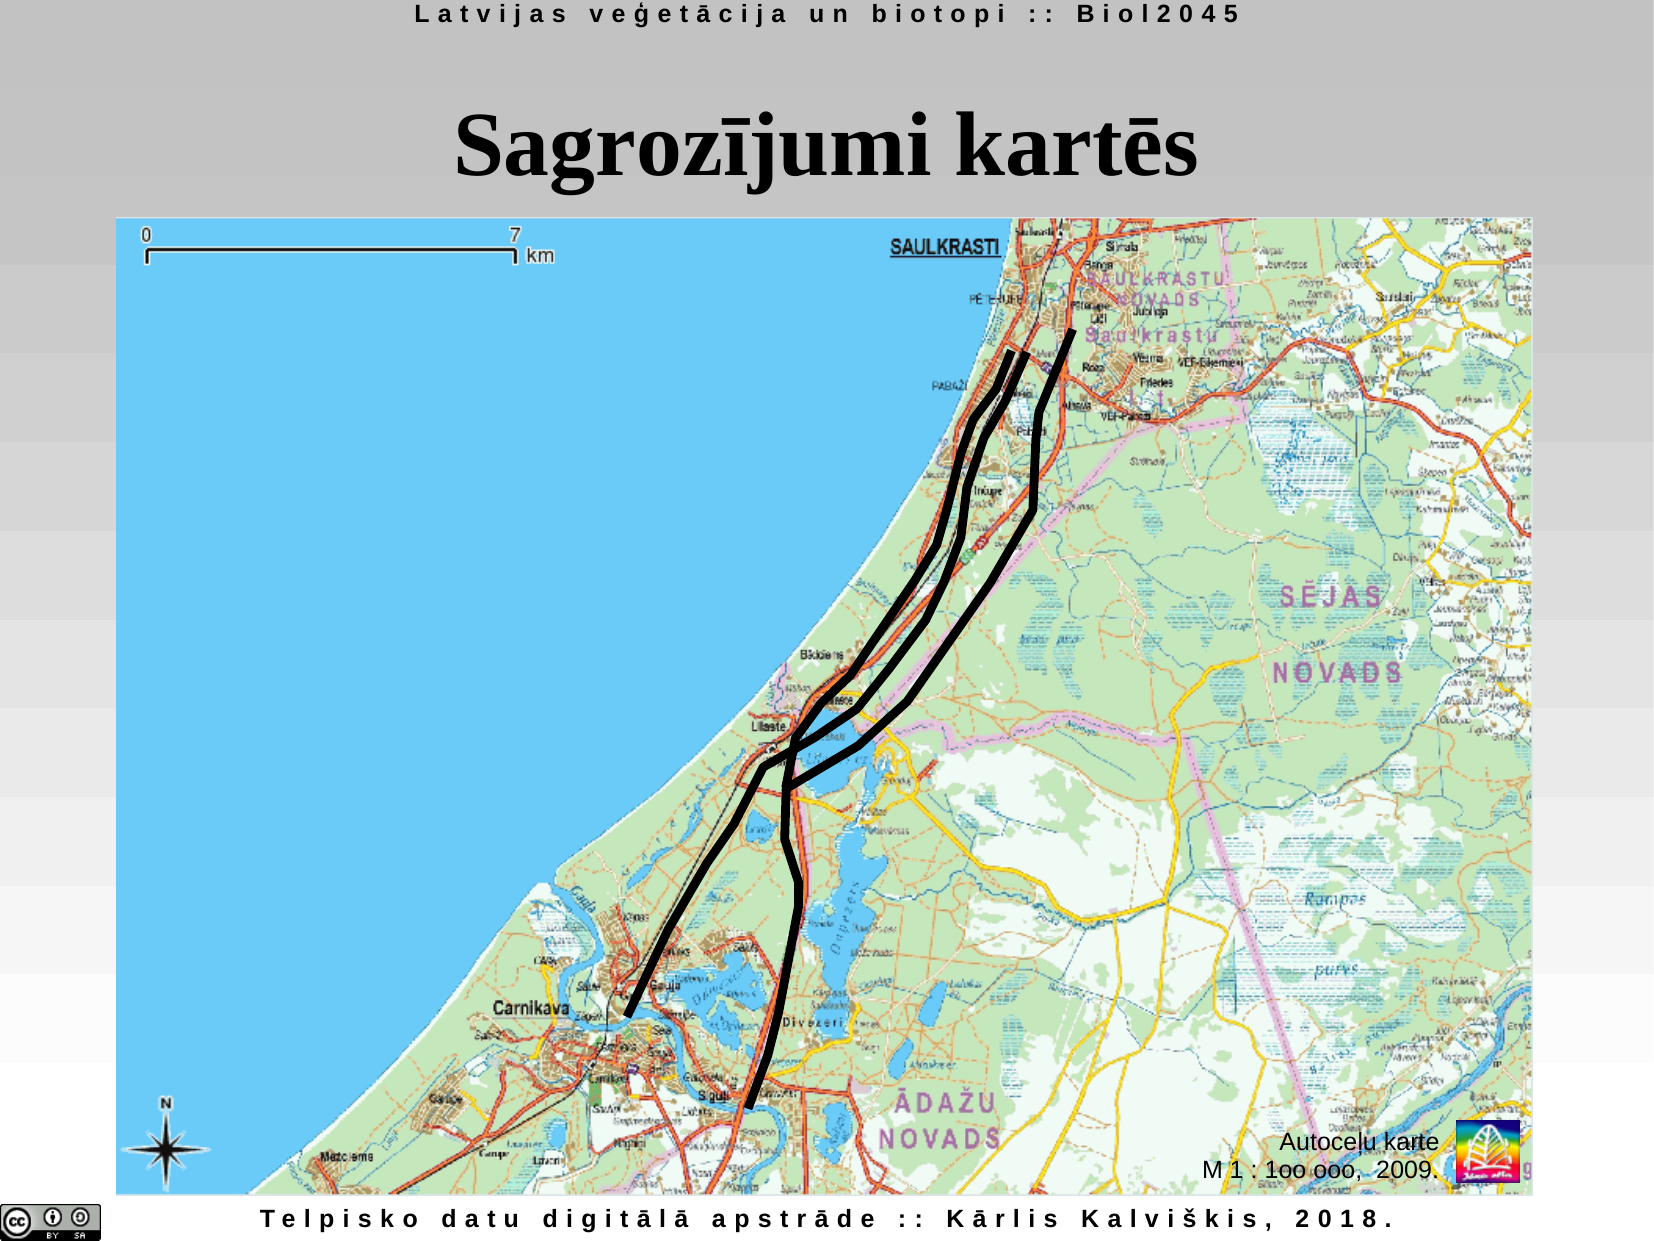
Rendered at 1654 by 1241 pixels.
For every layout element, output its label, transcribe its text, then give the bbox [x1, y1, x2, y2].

picture [0, 287, 1654, 1241]
text_box Autoceļu karte M 1 : 1oo ooo, 2009. [1201, 1127, 1440, 1184]
title Sagrozījumi kartēs [0, 1, 1654, 287]
